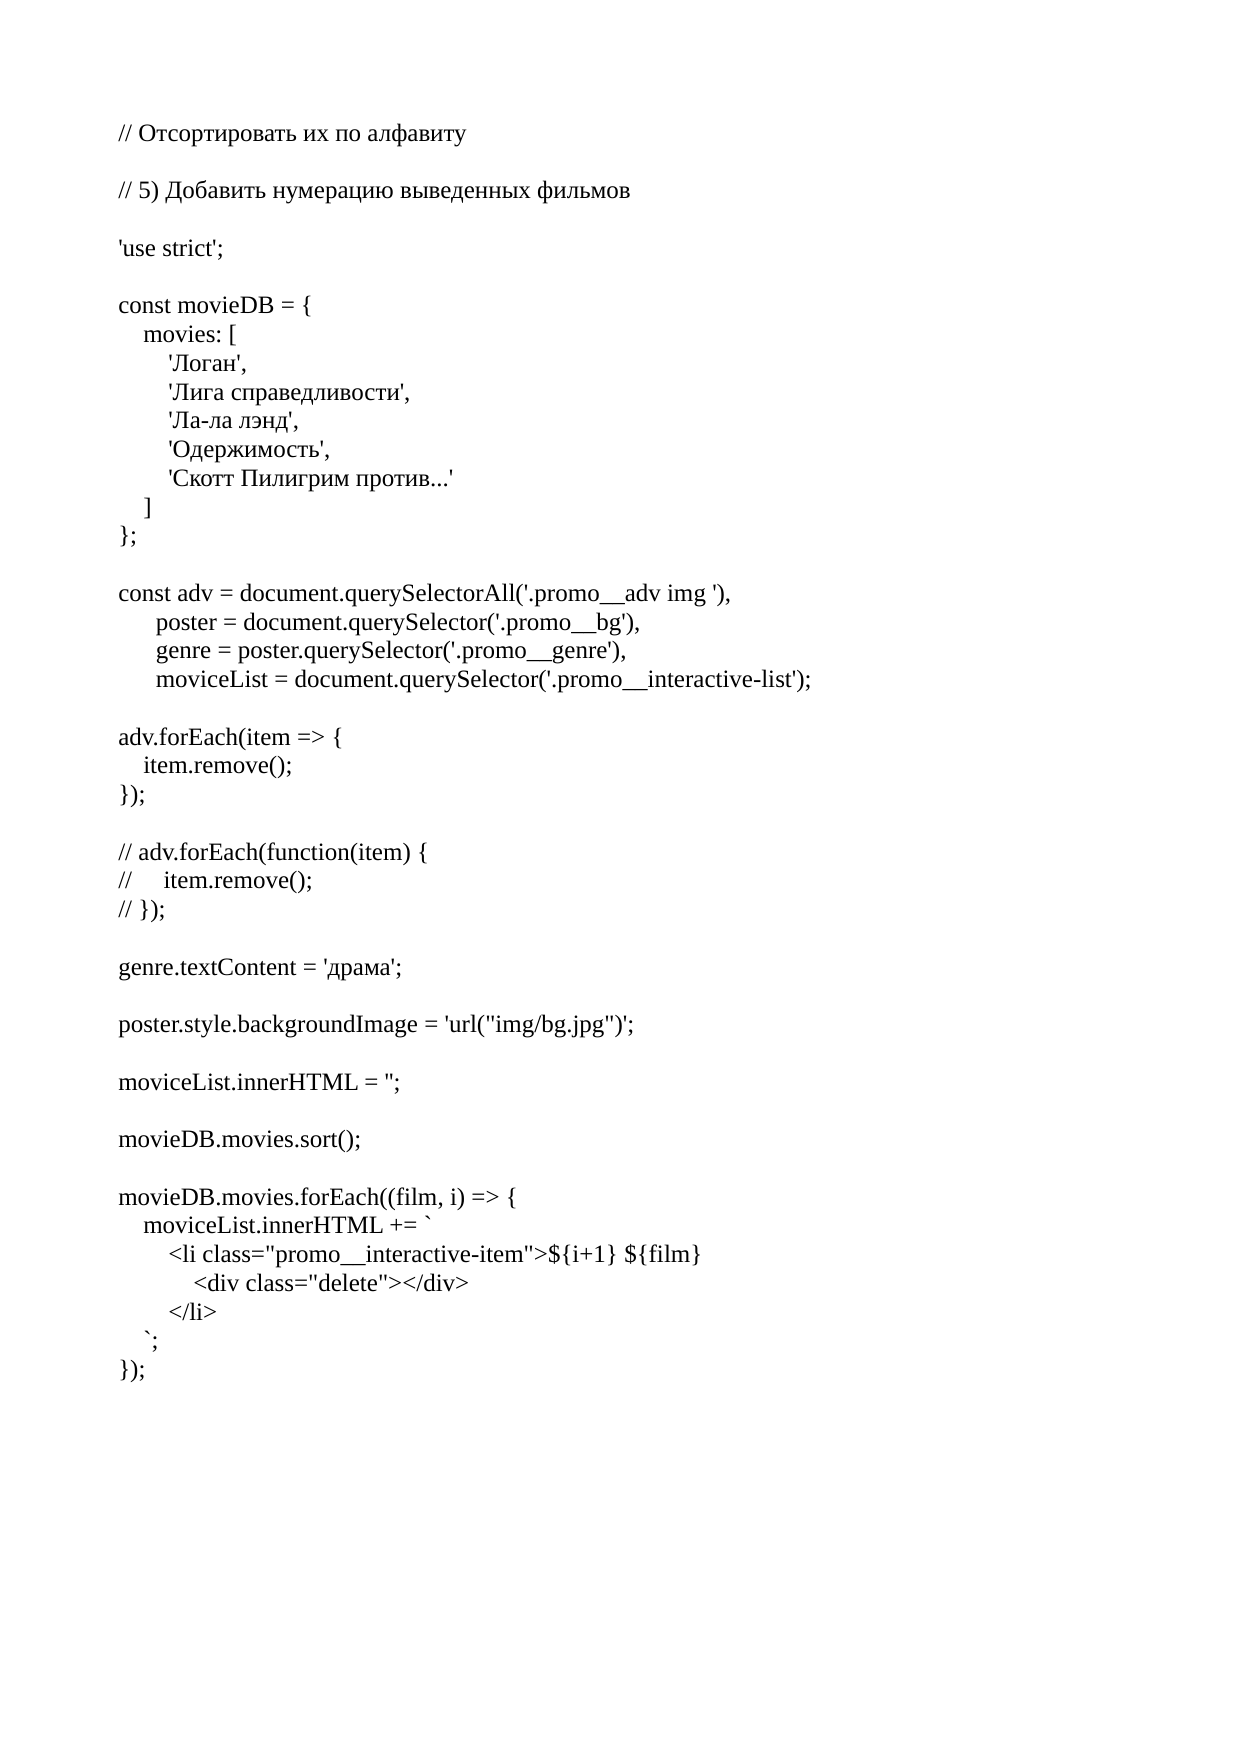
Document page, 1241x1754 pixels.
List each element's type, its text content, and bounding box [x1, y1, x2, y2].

text moviceList.innerHTML = ''; [118, 1067, 1122, 1096]
text `; [118, 1326, 1122, 1354]
text // item.remove(); [118, 866, 1122, 894]
text }); [118, 779, 1122, 808]
text genre.textContent = 'драма'; [118, 952, 1122, 981]
text movieDB.movies.forEach((film, i) => { [118, 1182, 1122, 1211]
text poster.style.backgroundImage = 'url("img/bg.jpg")'; [118, 1009, 1122, 1038]
text 'Одержимость', [118, 434, 1122, 463]
text adv.forEach(item => { [118, 722, 1122, 751]
text moviceList.innerHTML += ` [118, 1211, 1122, 1239]
text genre = poster.querySelector('.promo__genre'), [118, 636, 1122, 664]
text moviceList = document.querySelector('.promo__interactive-list'); [118, 664, 1122, 693]
text // Отсортировать их по алфавиту [118, 118, 1122, 147]
text }; [118, 521, 1122, 549]
text </li> [118, 1297, 1122, 1326]
text // 5) Добавить нумерацию выведенных фильмов [118, 176, 1122, 204]
text 'use strict'; [118, 233, 1122, 262]
text // }); [118, 894, 1122, 923]
text poster = document.querySelector('.promo__bg'), [118, 607, 1122, 636]
text item.remove(); [118, 751, 1122, 779]
text const adv = document.querySelectorAll('.promo__adv img '), [118, 578, 1122, 607]
text movies: [ [118, 319, 1122, 348]
text const movieDB = { [118, 291, 1122, 319]
text movieDB.movies.sort(); [118, 1124, 1122, 1153]
text // adv.forEach(function(item) { [118, 837, 1122, 866]
text <div class="delete"></div> [118, 1268, 1122, 1297]
text <li class="promo__interactive-item">${i+1} ${film} [118, 1239, 1122, 1268]
text 'Скотт Пилигрим против...' [118, 463, 1122, 492]
text 'Лига справедливости', [118, 377, 1122, 406]
text 'Ла-ла лэнд', [118, 406, 1122, 434]
text 'Логан', [118, 348, 1122, 377]
text ] [118, 492, 1122, 521]
text }); [118, 1354, 1122, 1383]
